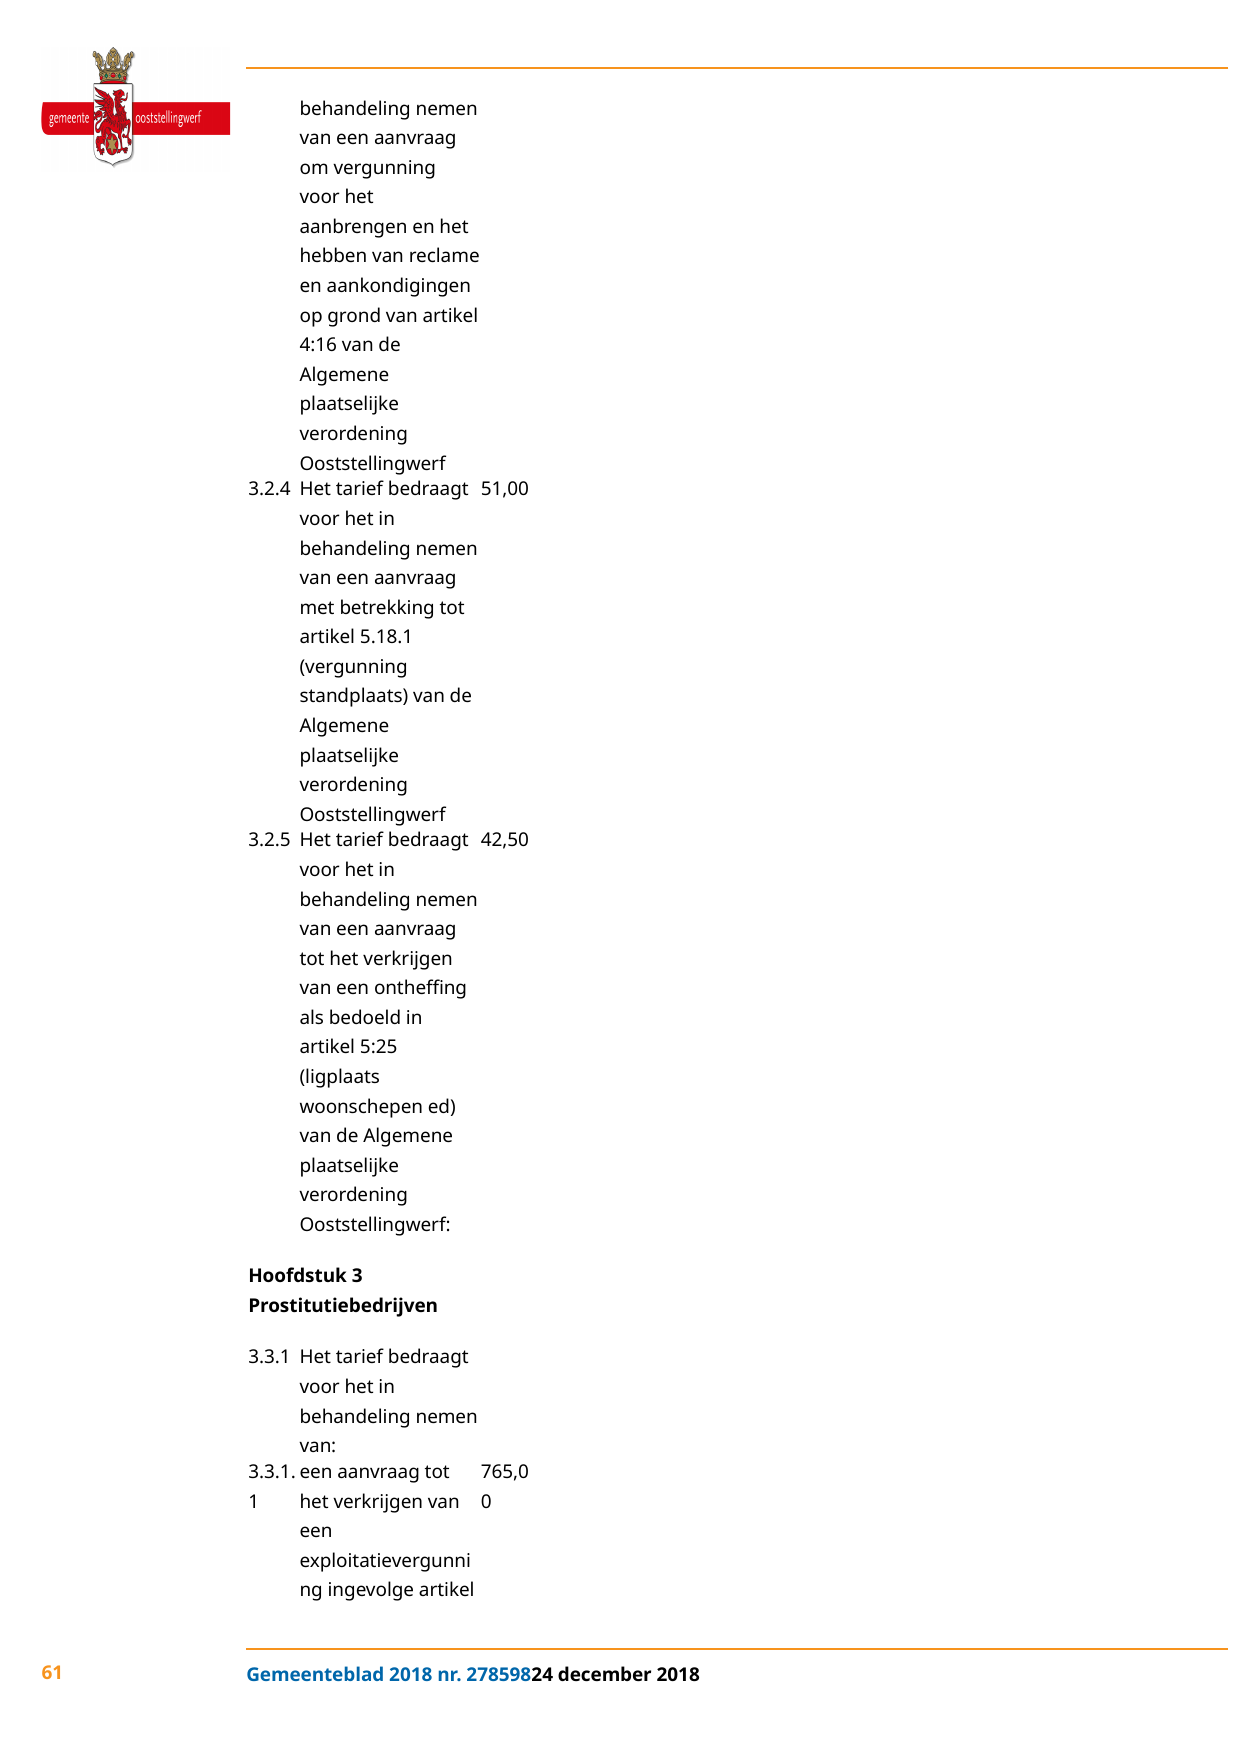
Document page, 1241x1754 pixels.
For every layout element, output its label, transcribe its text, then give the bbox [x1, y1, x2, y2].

table_cell [946, 827, 997, 1237]
table_cell [481, 95, 534, 476]
table_cell [481, 1344, 534, 1458]
table_cell [946, 95, 997, 476]
table_cell [689, 1458, 740, 1602]
table_cell [586, 827, 637, 1237]
table_cell [1100, 1263, 1152, 1318]
table_cell [637, 1237, 688, 1263]
table_cell [1100, 1344, 1152, 1458]
table_cell [740, 1318, 791, 1344]
table_cell [299, 1318, 481, 1344]
table_cell [843, 476, 894, 827]
table_cell [843, 1458, 894, 1602]
table_cell [534, 1318, 586, 1344]
table_cell [843, 1344, 894, 1458]
table_cell Hoofdstuk 3 Prostitutiebedrijven [248, 1263, 481, 1318]
table_cell [637, 1458, 688, 1602]
table_cell [689, 95, 740, 476]
table_cell [791, 1318, 843, 1344]
table_cell [1049, 1263, 1100, 1318]
table_cell [894, 1263, 946, 1318]
table_cell [689, 1318, 740, 1344]
table_cell [689, 1263, 740, 1318]
table_cell 3.3.1.1 [248, 1458, 299, 1602]
table_cell [689, 476, 740, 827]
table_cell [689, 827, 740, 1237]
table_cell [946, 476, 997, 827]
table_cell [534, 95, 586, 476]
table_cell [997, 1344, 1048, 1458]
table_cell [1100, 1237, 1152, 1263]
table_cell [740, 476, 791, 827]
table_cell [946, 1237, 997, 1263]
table_cell [843, 1318, 894, 1344]
table_cell [946, 1318, 997, 1344]
table_cell [1049, 827, 1100, 1237]
table_cell [689, 1344, 740, 1458]
table_cell [997, 95, 1048, 476]
table_cell [637, 476, 688, 827]
table_cell [894, 827, 946, 1237]
table_cell 51,00 [481, 476, 534, 827]
table_cell [791, 95, 843, 476]
table_cell [997, 827, 1048, 1237]
table_cell [843, 827, 894, 1237]
table_cell [997, 1237, 1048, 1263]
table_cell [1049, 1344, 1100, 1458]
table_cell [534, 1344, 586, 1458]
table_cell behandeling nemen van een aanvraag om vergunning voor het aanbrengen en het hebben van reclame en aankondigingen op grond van artikel 4:16 van de Algemene plaatselijke verordening Ooststellingwerf [299, 95, 481, 476]
table_cell [481, 1237, 534, 1263]
table_cell [586, 1344, 637, 1458]
table_cell [1049, 476, 1100, 827]
table_cell [1049, 1458, 1100, 1602]
table_cell [689, 1237, 740, 1263]
table_cell [791, 476, 843, 827]
table_cell [791, 1344, 843, 1458]
table_cell 42,50 [481, 827, 534, 1237]
table_cell 3.2.4 [248, 476, 299, 827]
table_cell [534, 476, 586, 827]
table_cell [894, 1344, 946, 1458]
table_cell [1100, 476, 1152, 827]
table_cell [997, 1263, 1048, 1318]
table_cell [1049, 95, 1100, 476]
table_cell Het tarief bedraagt voor het in behandeling nemen van een aanvraag met betrekking tot artikel 5.18.1 (vergunning standplaats) van de Algemene plaatselijke verordening Ooststellingwerf [299, 476, 481, 827]
table_cell [248, 1318, 299, 1344]
table_cell [894, 476, 946, 827]
table_cell [248, 1237, 299, 1263]
table_cell 3.3.1 [248, 1344, 299, 1458]
table_cell Het tarief bedraagt voor het in behandeling nemen van een aanvraag tot het verkrijgen van een ontheffing als bedoeld in artikel 5:25 (ligplaats woonschepen ed) van de Algemene plaatselijke verordening Ooststellingwerf: [299, 827, 481, 1237]
table_cell 3.2.5 [248, 827, 299, 1237]
table_cell [894, 95, 946, 476]
table_cell [248, 95, 299, 476]
table_cell [1100, 1458, 1152, 1602]
table_cell [740, 1237, 791, 1263]
table_cell [791, 827, 843, 1237]
table_cell [299, 1237, 481, 1263]
table_cell [1049, 1318, 1100, 1344]
table_cell [740, 827, 791, 1237]
table_cell [843, 1263, 894, 1318]
table_cell [534, 1458, 586, 1602]
table_cell [791, 1237, 843, 1263]
table_cell [637, 95, 688, 476]
table_cell [586, 1458, 637, 1602]
table_cell [740, 1344, 791, 1458]
table_cell [843, 1237, 894, 1263]
table_cell [740, 1263, 791, 1318]
table_cell [946, 1344, 997, 1458]
table_cell [894, 1318, 946, 1344]
table_cell [586, 476, 637, 827]
table_cell [1049, 1237, 1100, 1263]
table_cell [843, 95, 894, 476]
table_cell [740, 95, 791, 476]
table_cell [894, 1237, 946, 1263]
table_cell [894, 1458, 946, 1602]
table_cell [791, 1263, 843, 1318]
table_cell [997, 1458, 1048, 1602]
table_cell [586, 1237, 637, 1263]
table_cell een aanvraag tot het verkrijgen van een exploitatievergunning ingevolge artikel [299, 1458, 481, 1602]
table_cell Het tarief bedraagt voor het in behandeling nemen van: [299, 1344, 481, 1458]
table_cell [586, 1263, 637, 1318]
table_cell [534, 1237, 586, 1263]
table_cell [637, 1344, 688, 1458]
table_cell [534, 1263, 586, 1318]
table_cell [637, 827, 688, 1237]
table_cell [481, 1318, 534, 1344]
table_cell [481, 1263, 534, 1318]
table_cell [946, 1458, 997, 1602]
table_cell [997, 476, 1048, 827]
table_cell [1100, 1318, 1152, 1344]
table_cell [586, 95, 637, 476]
table_cell [586, 1318, 637, 1344]
picture [41, 47, 231, 172]
table_cell [1100, 827, 1152, 1237]
table_cell [946, 1263, 997, 1318]
table_cell [637, 1318, 688, 1344]
table_cell [534, 827, 586, 1237]
table_cell [997, 1318, 1048, 1344]
table_cell [791, 1458, 843, 1602]
table_cell [637, 1263, 688, 1318]
table_cell [740, 1458, 791, 1602]
table_cell 765,00 [481, 1458, 534, 1602]
table_cell [1100, 95, 1152, 476]
